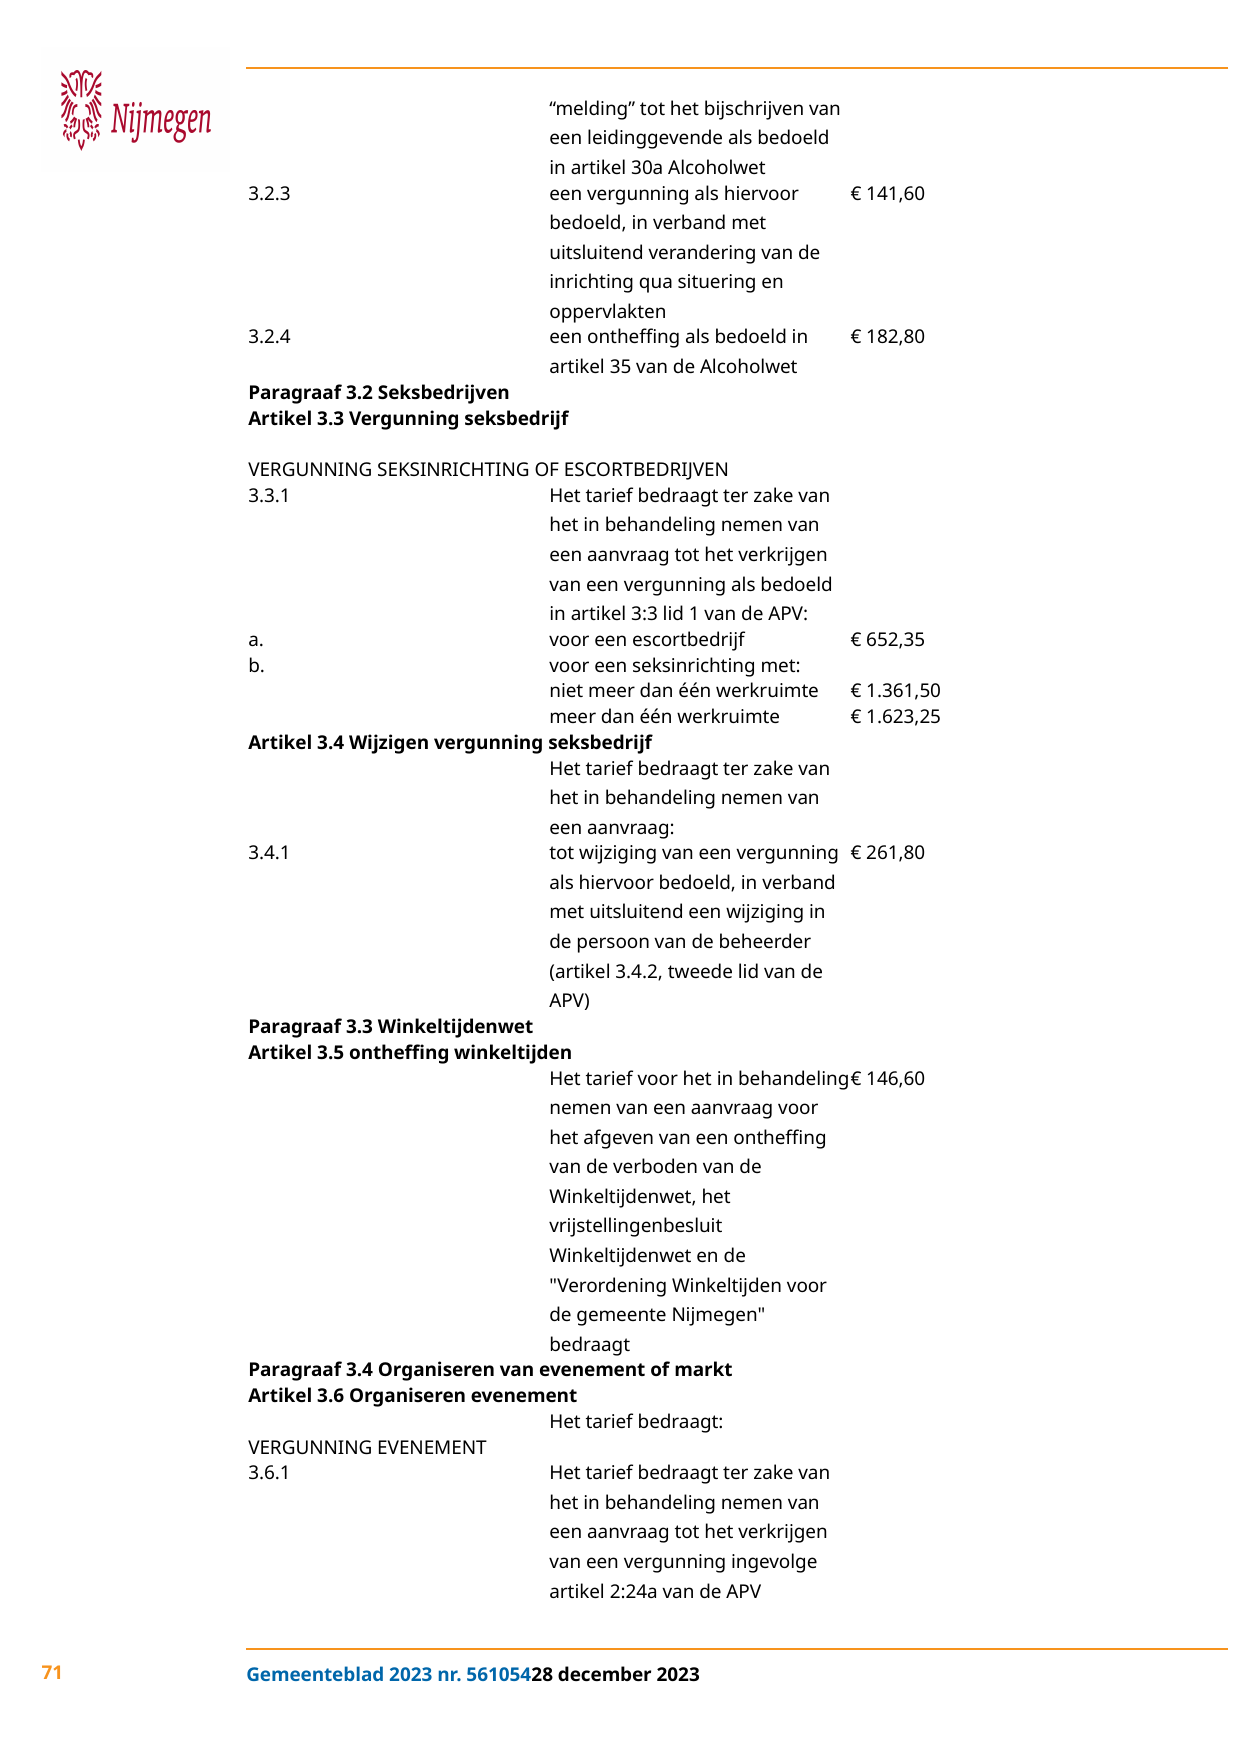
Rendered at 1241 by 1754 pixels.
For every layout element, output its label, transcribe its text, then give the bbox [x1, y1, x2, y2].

table_cell voor een escortbedrijf [549, 626, 850, 652]
table_cell meer dan één werkruimte [549, 703, 850, 729]
table_cell [850, 431, 1152, 456]
table_cell [850, 95, 1152, 180]
table_cell Het tarief bedraagt ter zake van het in behandeling nemen van een aanvraag tot het verkrijgen van een vergunning als bedoeld in artikel 3:3 lid 1 van de APV: [549, 482, 850, 626]
table_cell een vergunning als hiervoor bedoeld, in verband met uitsluitend verandering van de inrichting qua situering en oppervlakten [549, 180, 850, 324]
table_cell [248, 1065, 549, 1357]
table_cell 3.3.1 [248, 482, 549, 626]
table_cell [248, 678, 549, 703]
table_cell 3.6.1 [248, 1460, 549, 1604]
table_cell [850, 482, 1152, 626]
table_cell Artikel 3.3 Vergunning seksbedrijf [248, 405, 1152, 431]
table_cell Paragraaf 3.4 Organiseren van evenement of markt [248, 1357, 1152, 1382]
table_cell € 1.623,25 [850, 703, 1152, 729]
picture [41, 47, 231, 172]
table_cell [248, 95, 549, 180]
table_cell Het tarief bedraagt: [549, 1408, 850, 1434]
table_cell tot wijziging van een vergunning als hiervoor bedoeld, in verband met uitsluitend een wijziging in de persoon van de beheerder (artikel 3.4.2, tweede lid van de APV) [549, 840, 850, 1013]
table_cell a. [248, 626, 549, 652]
table_cell Paragraaf 3.3 Winkeltijdenwet [248, 1013, 1152, 1039]
table_cell € 1.361,50 [850, 678, 1152, 703]
table_cell 3.4.1 [248, 840, 549, 1013]
table_cell [248, 703, 549, 729]
table_cell VERGUNNING EVENEMENT [248, 1434, 1152, 1459]
table_cell [549, 431, 850, 456]
table_cell [248, 755, 549, 839]
table_cell [248, 1408, 549, 1434]
table_cell € 261,80 [850, 840, 1152, 1013]
table_cell [850, 1408, 1152, 1434]
table_cell Het tarief bedraagt ter zake van het in behandeling nemen van een aanvraag: [549, 755, 850, 839]
table_cell Artikel 3.4 Wijzigen vergunning seksbedrijf [248, 729, 1152, 755]
table_cell € 141,60 [850, 180, 1152, 324]
table_cell 3.2.3 [248, 180, 549, 324]
table_cell Artikel 3.6 Organiseren evenement [248, 1383, 1152, 1408]
table_cell Paragraaf 3.2 Seksbedrijven [248, 379, 1152, 405]
table_cell € 146,60 [850, 1065, 1152, 1357]
table_cell Het tarief voor het in behandeling nemen van een aanvraag voor het afgeven van een ontheffing van de verboden van de Winkeltijdenwet, het vrijstellingenbesluit Winkeltijdenwet en de "Verordening Winkeltijden voor de gemeente Nijmegen" bedraagt [549, 1065, 850, 1357]
table_cell [248, 431, 549, 456]
table_cell € 652,35 [850, 626, 1152, 652]
table_cell “melding” tot het bijschrijven van een leidinggevende als bedoeld in artikel 30a Alcoholwet [549, 95, 850, 180]
table_cell niet meer dan één werkruimte [549, 678, 850, 703]
table_cell VERGUNNING SEKSINRICHTING OF ESCORTBEDRIJVEN [248, 456, 1152, 482]
table_cell voor een seksinrichting met: [549, 652, 850, 677]
table_cell [850, 755, 1152, 839]
table_cell een ontheffing als bedoeld in artikel 35 van de Alcoholwet [549, 324, 850, 379]
table_cell 3.2.4 [248, 324, 549, 379]
table_cell Artikel 3.5 ontheffing winkeltijden [248, 1039, 1152, 1065]
table_cell Het tarief bedraagt ter zake van het in behandeling nemen van een aanvraag tot het verkrijgen van een vergunning ingevolge artikel 2:24a van de APV [549, 1460, 850, 1604]
table_cell [850, 652, 1152, 677]
table_cell [850, 1460, 1152, 1604]
table_cell b. [248, 652, 549, 677]
table_cell € 182,80 [850, 324, 1152, 379]
